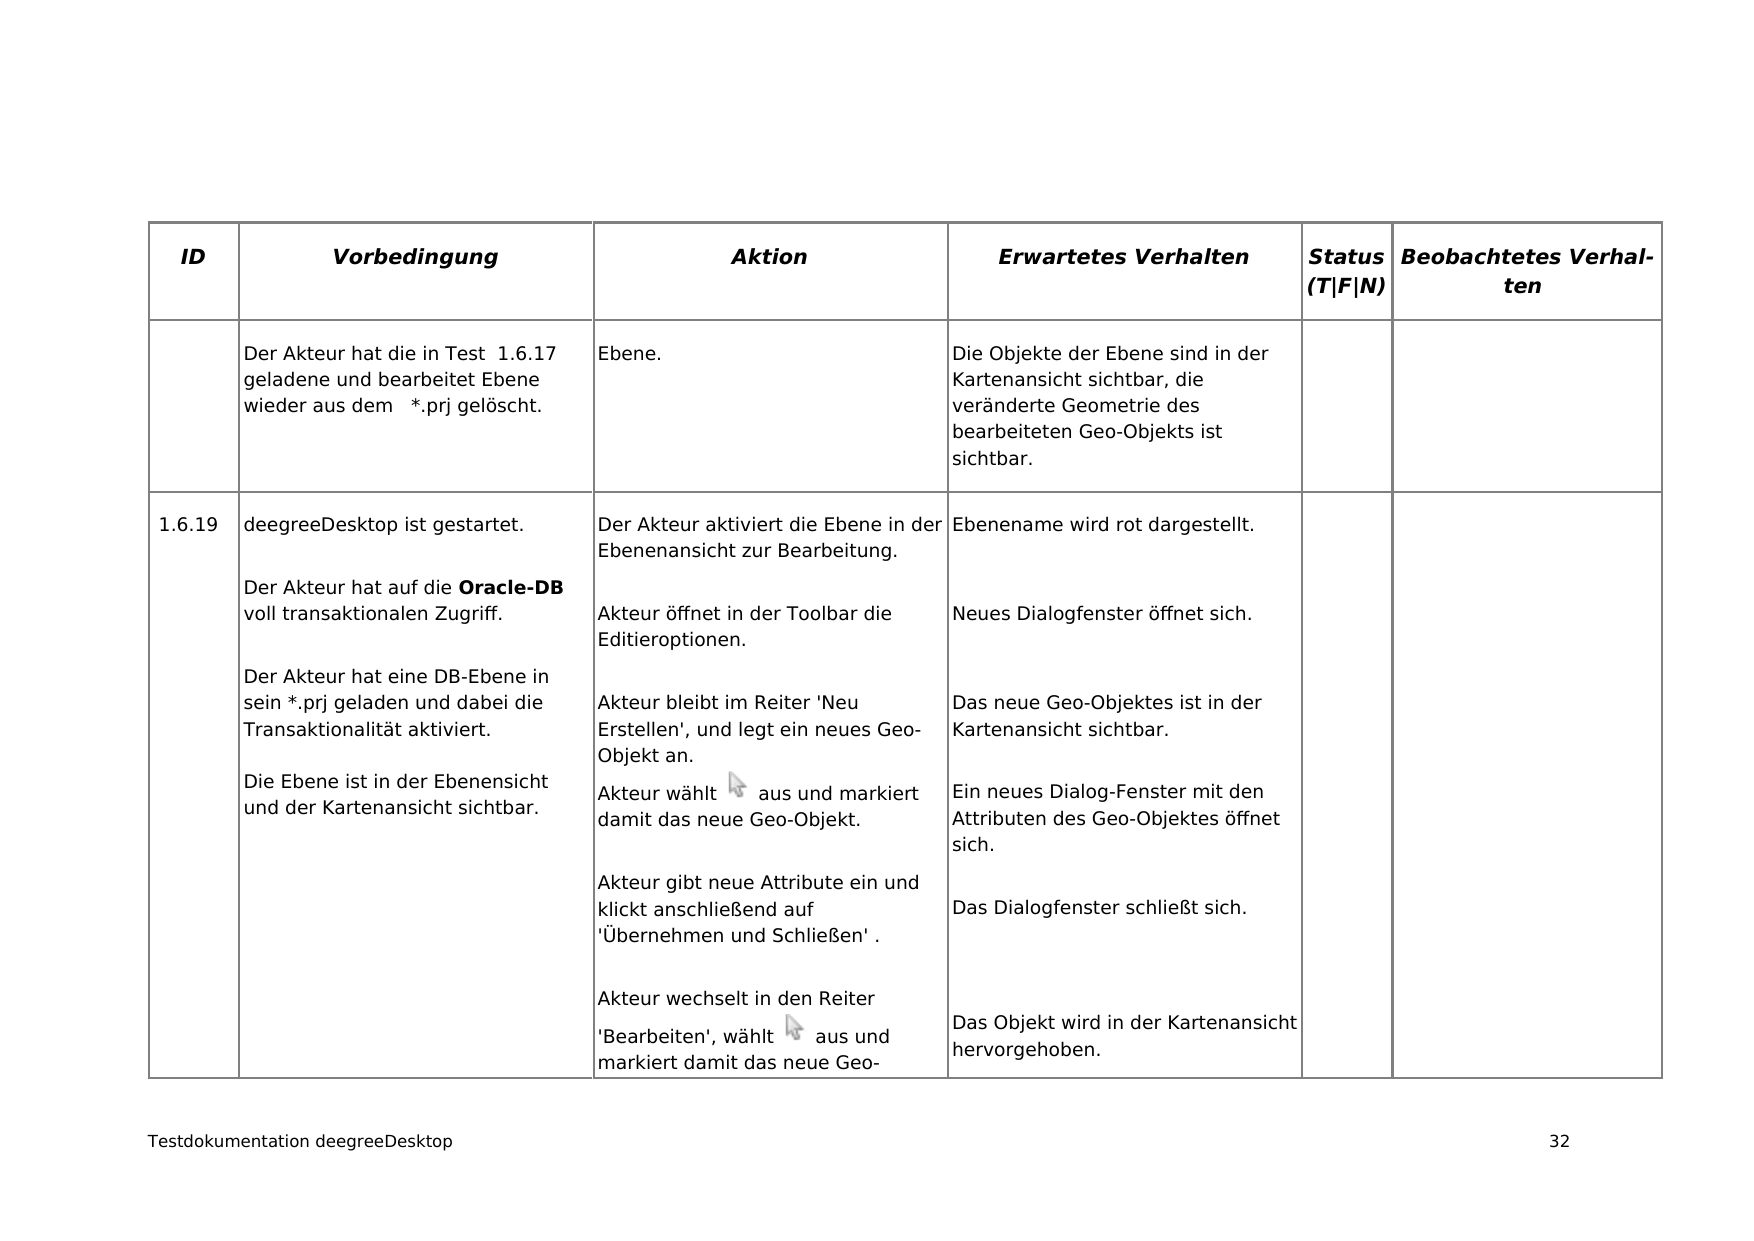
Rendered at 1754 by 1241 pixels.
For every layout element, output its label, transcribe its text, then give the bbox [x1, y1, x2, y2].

table_cell Ebenename wird rot dargestellt. Neues Dialogfenster öffnet sich. Das neue Geo-Objektes ist in der Kartenansicht sichtbar. Ein neues Dialog-Fenster mit den Attributen des Geo-Objektes öffnet sich. Das Dialogfenster schließt sich. Das Objekt wird in der Kartenansicht hervorgehoben. [949, 493, 1301, 1077]
table_header Erwartetes Verhalten [949, 224, 1301, 319]
picture [779, 1014, 810, 1044]
picture [722, 771, 753, 801]
table_cell [1394, 493, 1661, 1077]
table_header Vorbedingung [240, 224, 592, 319]
table_header Aktion [595, 224, 947, 319]
table_header Beobachtetes Verhal­ten [1394, 224, 1661, 319]
table_cell Der Akteur hat die in Test 1.6.17geladene und bearbeitet Ebene wieder aus dem *.prj gelöscht. [240, 321, 592, 491]
table_cell Die Objekte der Ebene sind in der Kartenansicht sichtbar, die veränderte Geometrie des bearbeiteten Geo-Objekts ist sichtbar. [949, 321, 1301, 491]
table_header Status (T|F|N) [1303, 224, 1391, 319]
table_cell [150, 493, 238, 1077]
table_cell deegreeDesktop ist gestartet. Der Akteur hat auf die Oracle-DB voll transaktionalen Zugriff. Der Akteur hat eine DB-Ebene in sein *.prj geladen und dabei die Transaktionalität aktiviert. Die Ebene ist in der Ebenensicht und der Kartenansicht sichtbar. [240, 493, 592, 1077]
table_cell [1303, 493, 1391, 1077]
table_cell [1394, 321, 1661, 491]
table_header ID [150, 224, 238, 319]
table_cell Der Akteur aktiviert die Ebene in der Ebenenansicht zur Bearbeitung. Akteur öffnet in der Toolbar die Editieroptionen. Akteur bleibt im Reiter 'Neu Erstellen', und legt ein neues Geo-Objekt an. Akteur wählt aus und markiert damit das neue Geo-Objekt. Akteur gibt neue Attribute ein und klickt anschließend auf 'Übernehmen und Schließen' . Akteur wechselt in den Reiter 'Bearbeiten', wählt aus und markiert damit das neue Geo- [595, 493, 947, 1077]
table_cell [1303, 321, 1391, 491]
table_cell [150, 321, 238, 491]
table_cell Ebene. [595, 321, 947, 491]
